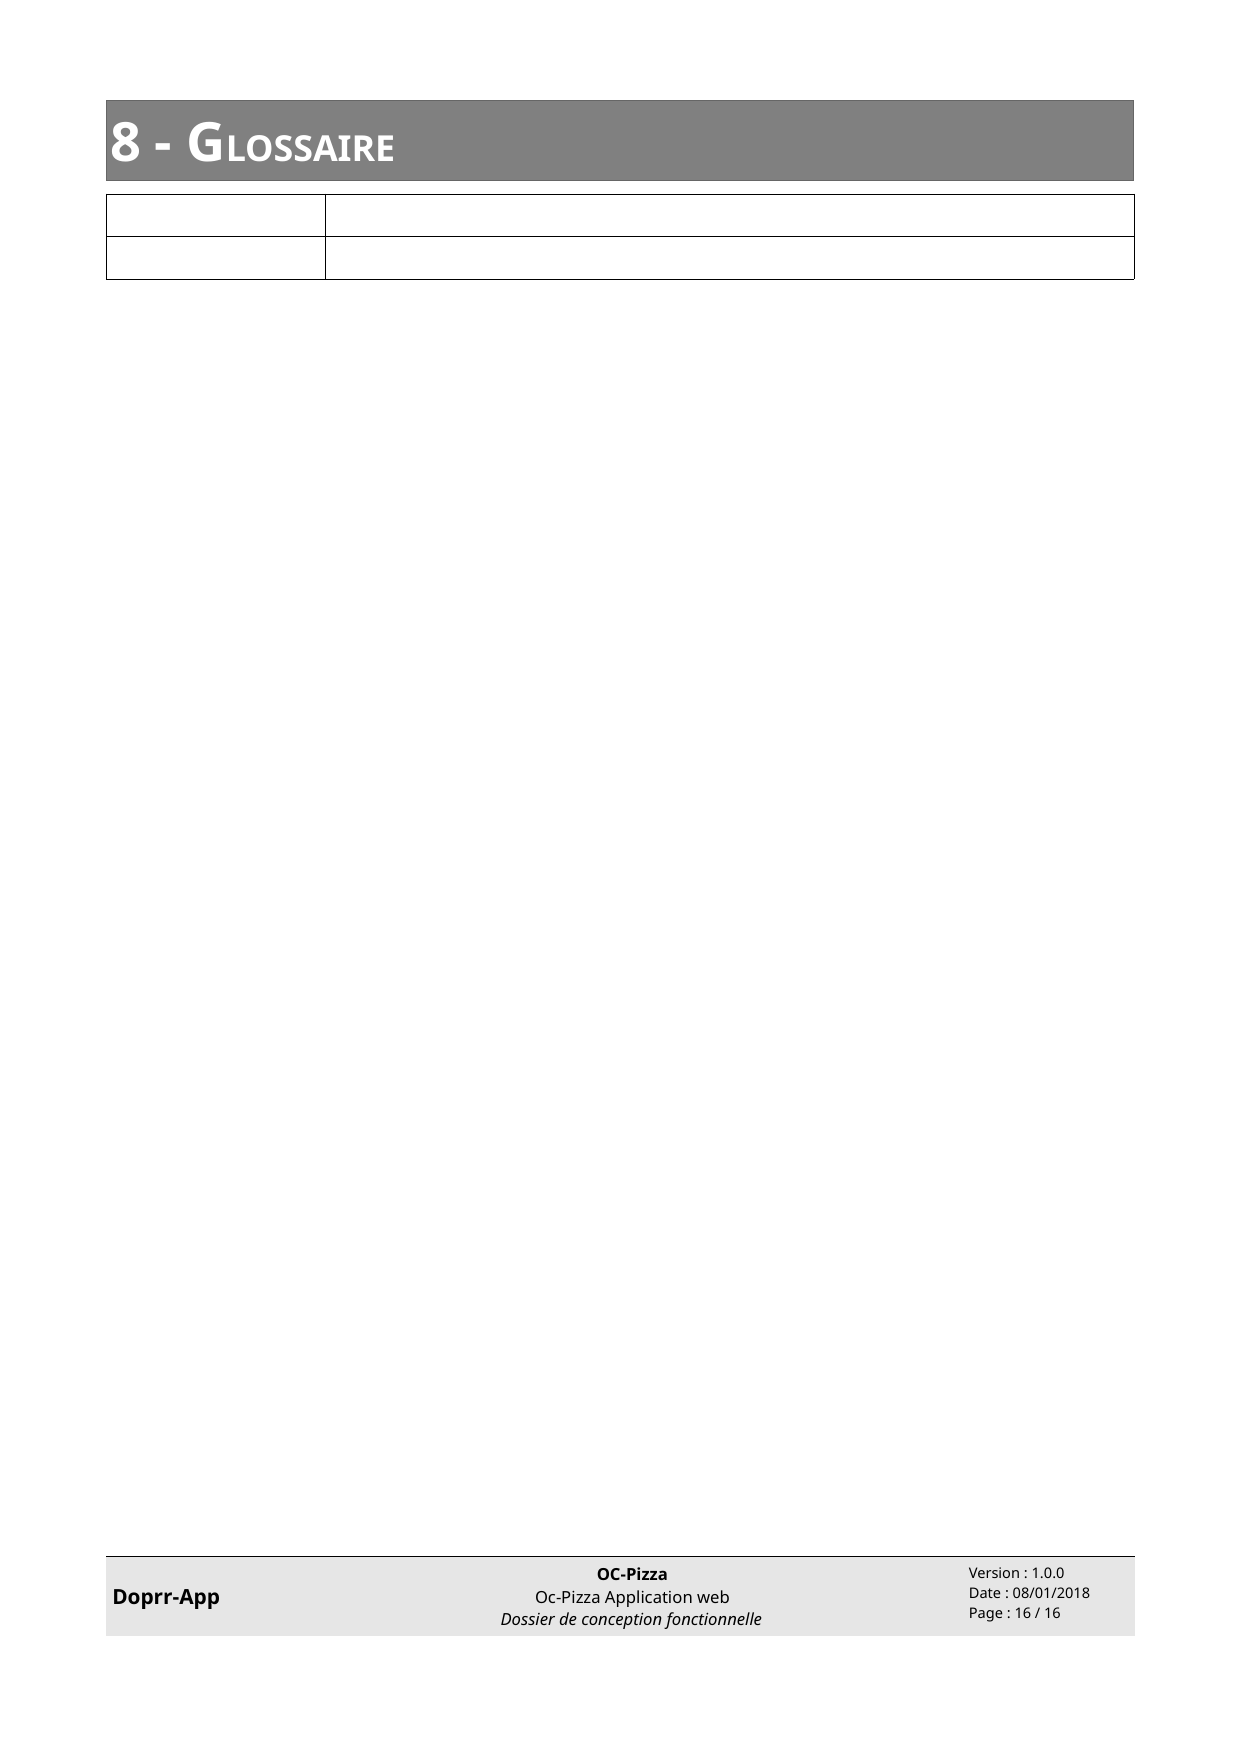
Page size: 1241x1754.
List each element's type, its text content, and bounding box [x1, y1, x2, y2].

table_cell [326, 237, 1134, 279]
table_header [326, 195, 1134, 236]
subtitle Glossaire [107, 101, 1133, 180]
table_cell [107, 237, 325, 279]
table_header [107, 195, 325, 236]
